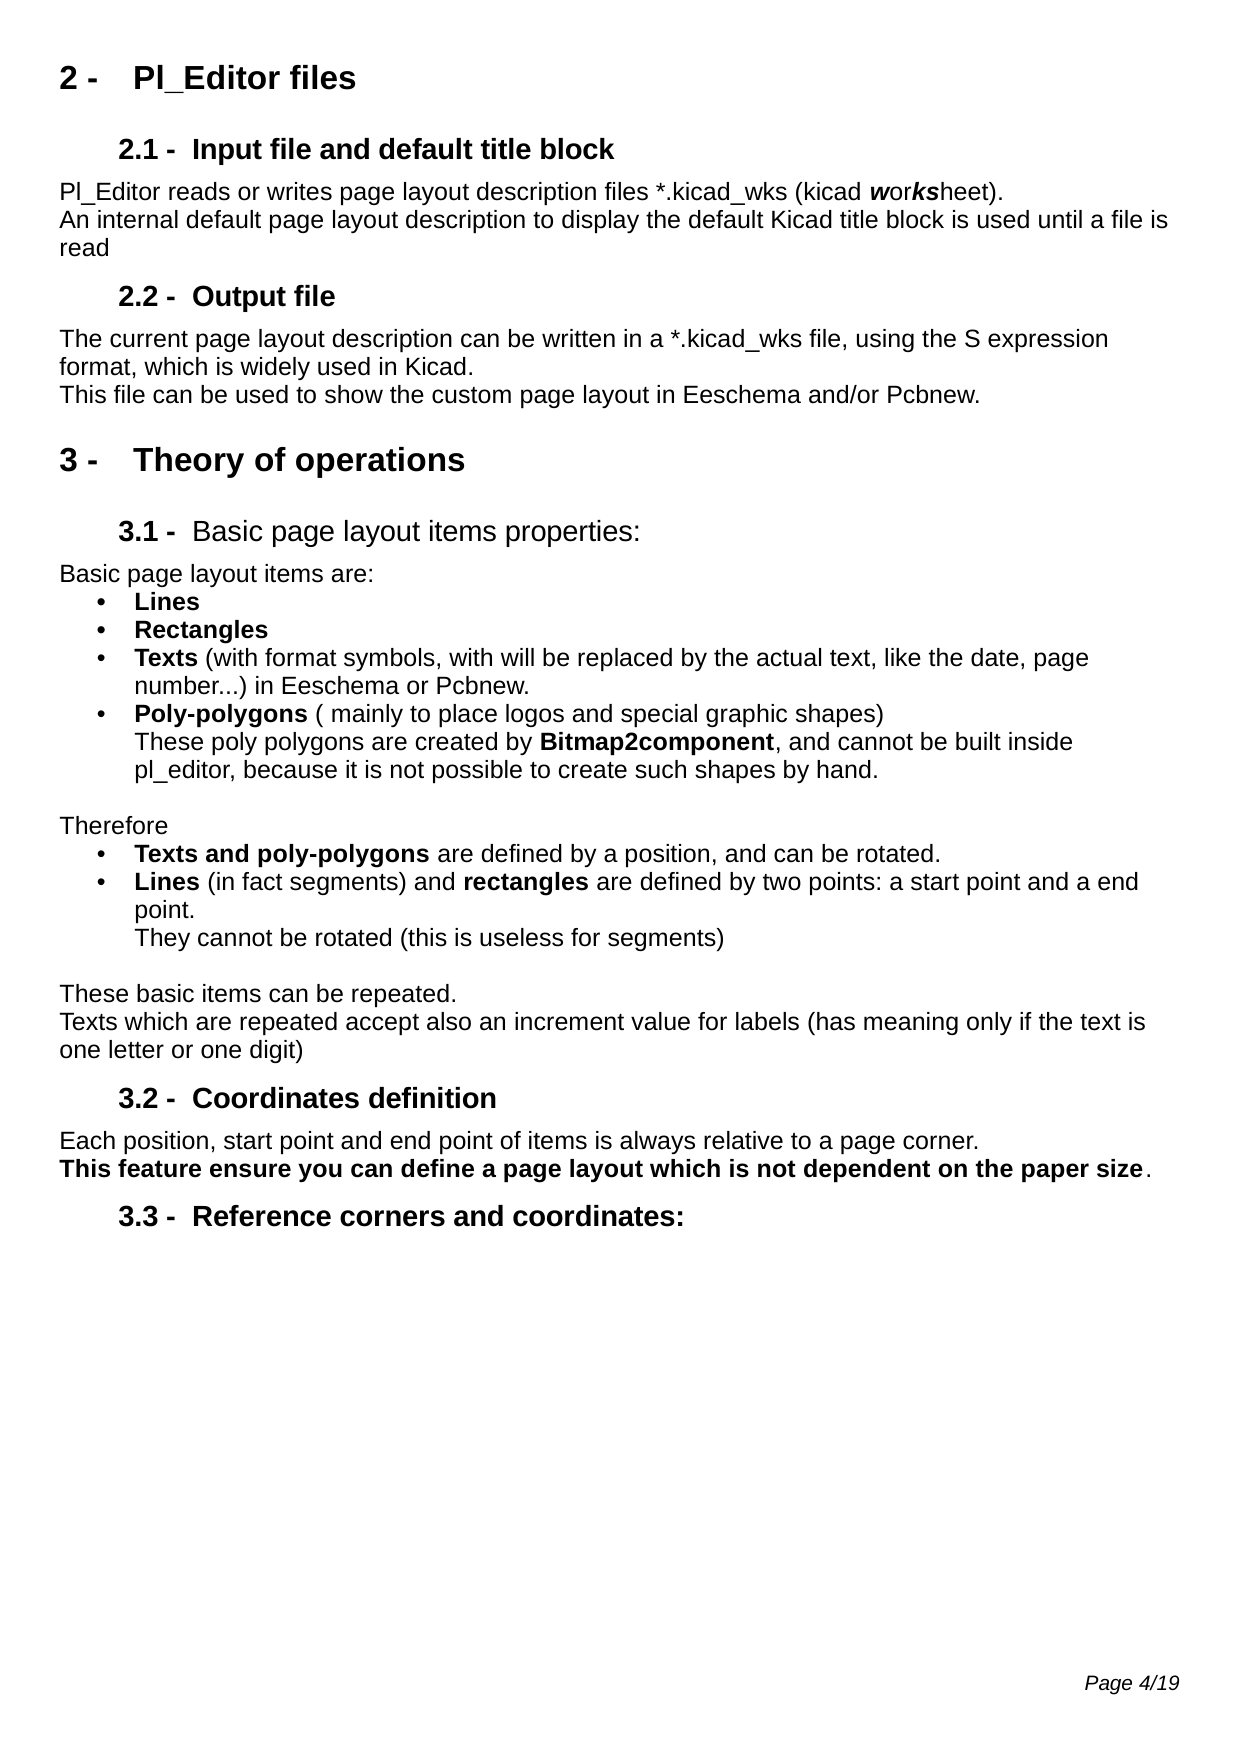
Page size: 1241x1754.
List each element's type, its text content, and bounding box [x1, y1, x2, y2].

list Texts and poly-polygons are defined by a position, and can be rotated. [97, 840, 1181, 868]
text This feature ensure you can define a page layout which is not dependent on the paper size. [59, 1154, 1181, 1183]
text Therefore [59, 812, 1181, 840]
list Poly-polygons ( mainly to place logos and special graphic shapes) These poly polygons are created by Bitmap2component, and cannot be built inside pl_editor, because it is not possible to create such shapes by hand. [97, 700, 1181, 784]
subtitle Output file [118, 280, 1181, 312]
subtitle Coordinates definition [118, 1082, 1181, 1114]
text This file can be used to show the custom page layout in Eeschema and/or Pcbnew. [59, 381, 1181, 409]
text The current page layout description can be written in a *.kicad_wks file, using the S expression format, which is widely used in Kicad. [59, 325, 1181, 381]
text Each position, start point and end point of items is always relative to a page corner. [59, 1127, 1181, 1154]
subtitle Pl_Editor files [59, 59, 1181, 97]
text Basic page layout items are: [59, 559, 1181, 588]
list Texts (with format symbols, with will be replaced by the actual text, like the date, page number...) in Eeschema or Pcbnew. [97, 644, 1181, 700]
list Lines (in fact segments) and rectangles are defined by two points: a start point and a end point. They cannot be rotated (this is useless for segments) [97, 868, 1181, 952]
text Texts which are repeated accept also an increment value for labels (has meaning only if the text is one letter or one digit) [59, 1008, 1181, 1064]
subtitle Input file and default title block [118, 133, 1181, 166]
subtitle Basic page layout items properties: [118, 515, 1181, 547]
list Rectangles [97, 616, 1181, 644]
text Pl_Editor reads or writes page layout description files *.kicad_wks (kicad worksheet). [59, 178, 1181, 206]
text An internal default page layout description to display the default Kicad title block is used until a file is read [59, 206, 1181, 262]
subtitle Reference corners and coordinates: [118, 1200, 1181, 1233]
text These basic items can be repeated. [59, 980, 1181, 1008]
subtitle Theory of operations [59, 441, 1181, 478]
list Lines [97, 588, 1181, 616]
